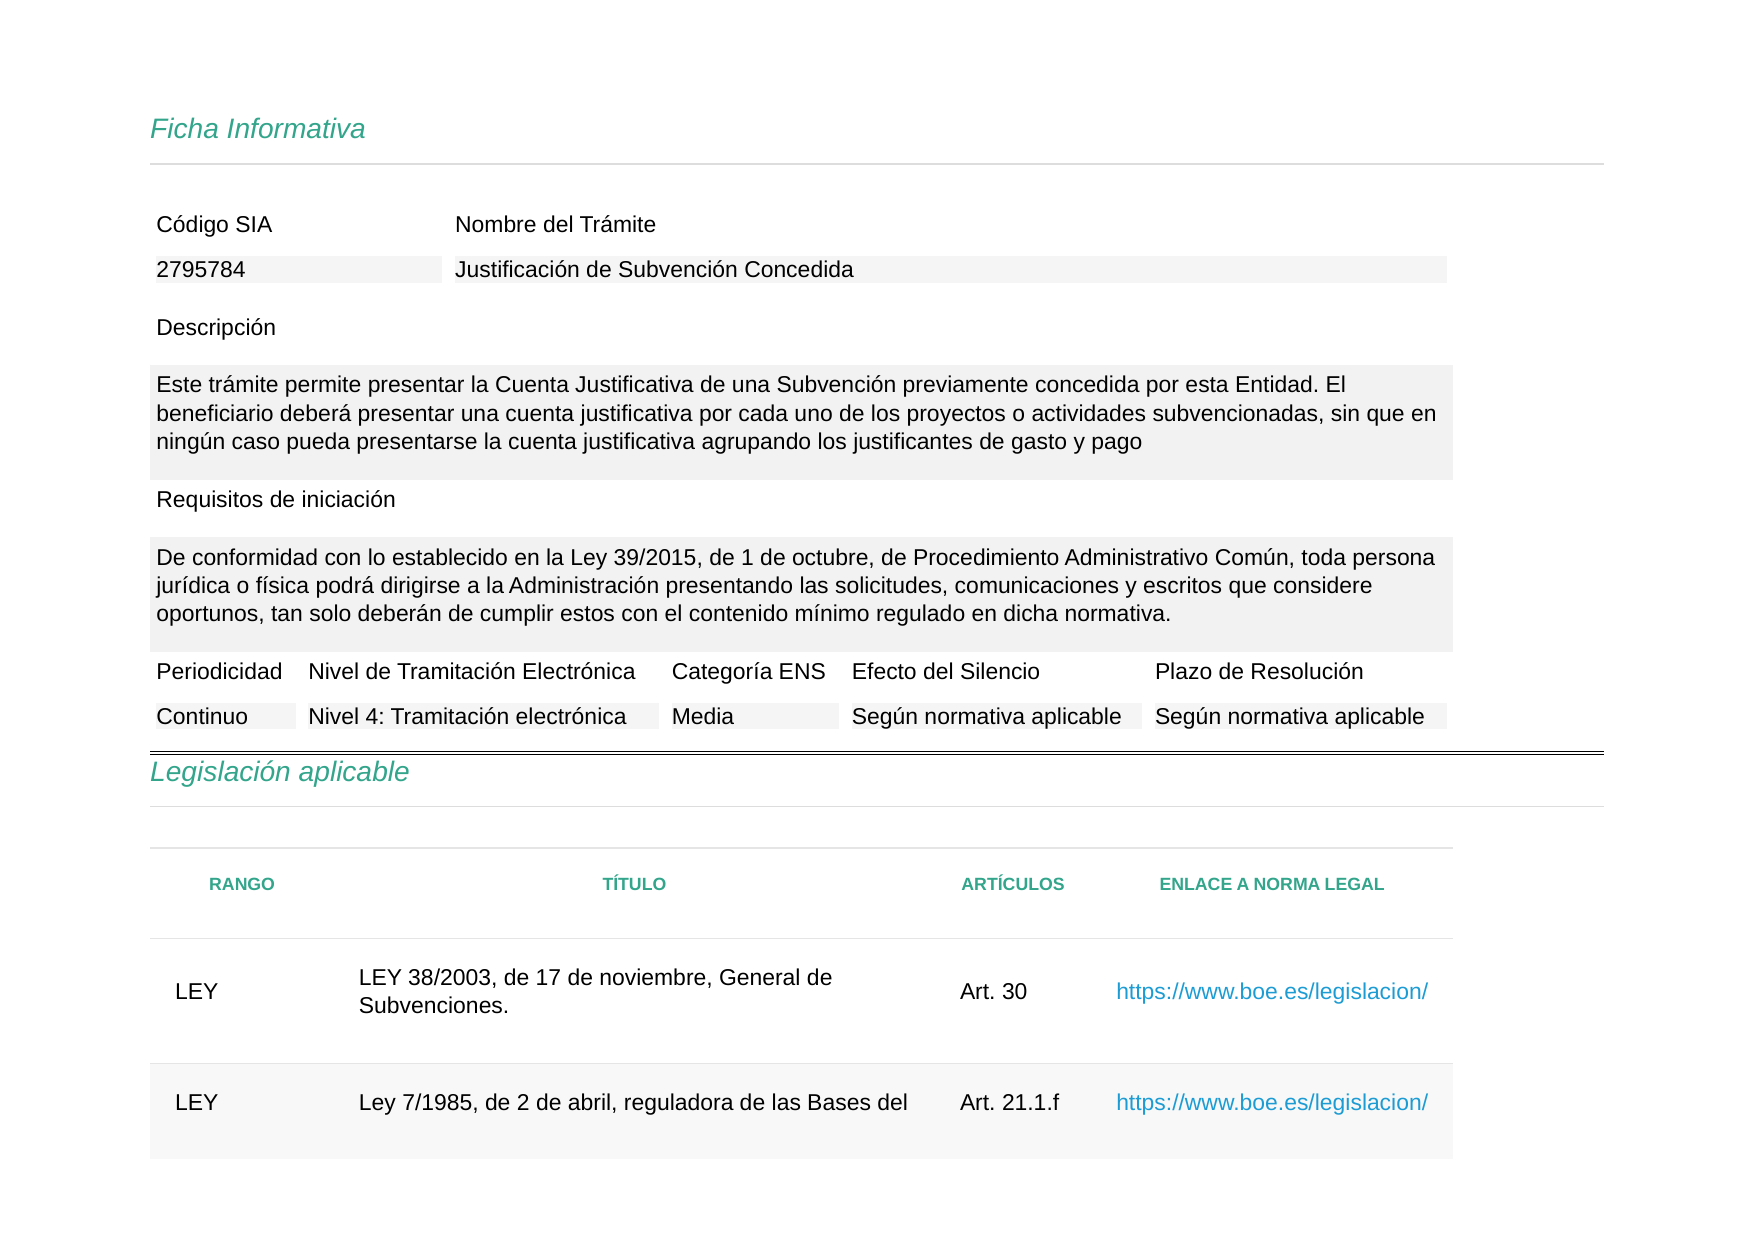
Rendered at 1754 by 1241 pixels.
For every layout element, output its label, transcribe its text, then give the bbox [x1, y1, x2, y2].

table_cell De conformidad con lo establecido en la Ley 39/2015, de 1 de octubre, de Procedimiento Administrativo Común, toda persona jurídica o física podrá dirigirse a la Administración presentando las solicitudes, comunicaciones y escritos que considere oportunos, tan solo deberán de cumplir estos con el contenido mínimo regulado en dicha normativa. [150, 537, 1453, 652]
table_header Periodicidad Continuo [150, 652, 302, 751]
subtitle Ficha Informativa [150, 112, 1604, 163]
table_cell https://www.boe.es/legislacion/ [1091, 939, 1453, 1062]
table_header ENLACE A NORMA LEGAL [1091, 849, 1453, 937]
table_cell Requisitos de iniciación [150, 480, 1453, 537]
table_cell LEY [150, 939, 334, 1062]
table_cell LEY 38/2003, de 17 de noviembre, General de Subvenciones. [334, 939, 935, 1062]
table_header Nivel de Tramitación Electrónica Nivel 4: Tramitación electrónica [302, 652, 665, 751]
table_header Categoría ENS Media [665, 652, 845, 751]
table_header Plazo de Resolución Según normativa aplicable [1149, 652, 1453, 751]
subtitle Legislación aplicable [150, 755, 1604, 806]
table_header Efecto del Silencio Según normativa aplicable [845, 652, 1148, 751]
table_cell Art. 30 [935, 939, 1091, 1062]
table_header ARTÍCULOS [935, 849, 1091, 937]
table_header RANGO [150, 849, 334, 937]
table_cell Este trámite permite presentar la Cuenta Justificativa de una Subvención previamente concedida por esta Entidad. El beneficiario deberá presentar una cuenta justificativa por cada uno de los proyectos o actividades subvencionadas, sin que en ningún caso pueda presentarse la cuenta justificativa agrupando los justificantes de gasto y pago [150, 365, 1453, 480]
table_header Nombre del Trámite Justificación de Subvención Concedida [449, 205, 1453, 308]
table_cell https://www.boe.es/legislacion/ [1091, 1064, 1453, 1159]
table_cell LEY [150, 1064, 334, 1159]
table_cell Art. 21.1.f [935, 1064, 1091, 1159]
table_header TÍTULO [334, 849, 935, 937]
table_header Código SIA 2795784 [150, 205, 449, 308]
table_cell Descripción [150, 308, 1453, 365]
table_cell Ley 7/1985, de 2 de abril, reguladora de las Bases del [334, 1064, 935, 1159]
